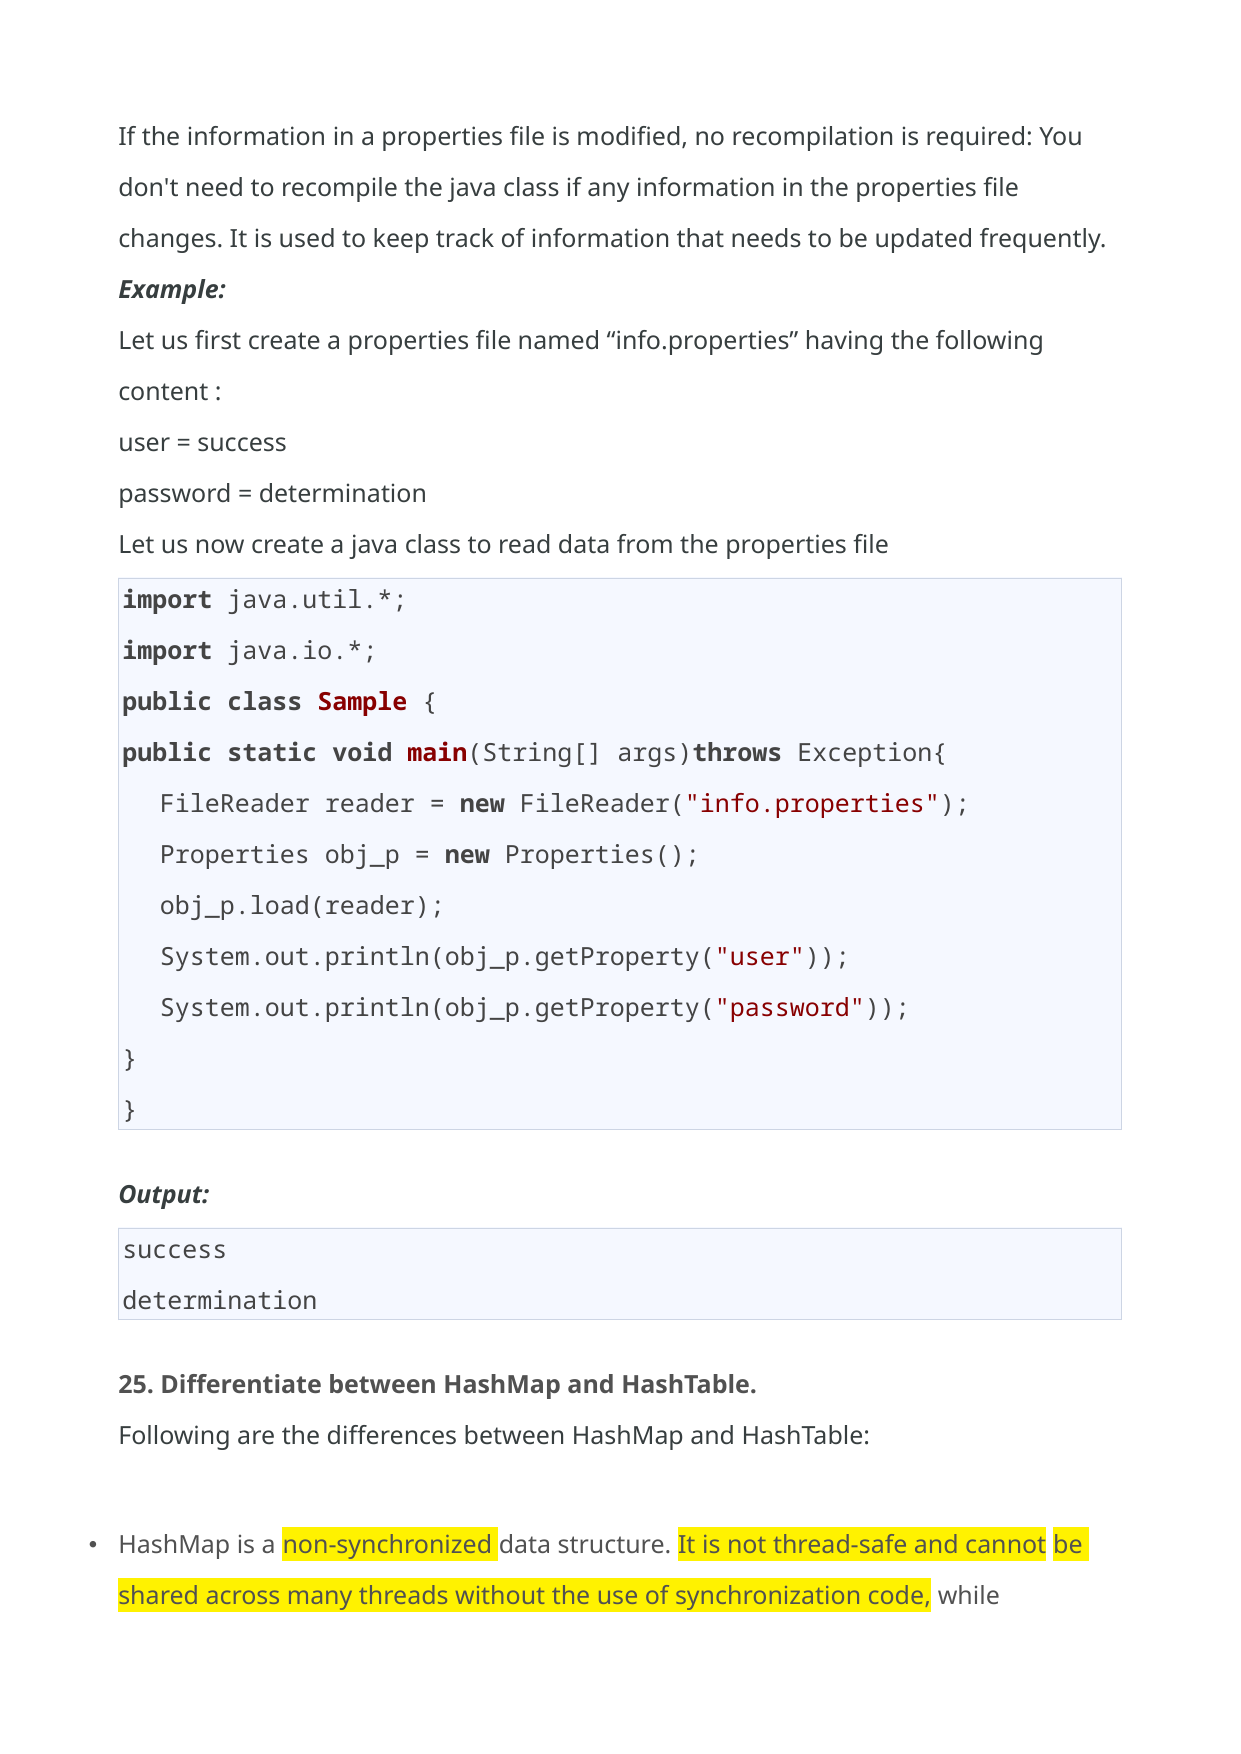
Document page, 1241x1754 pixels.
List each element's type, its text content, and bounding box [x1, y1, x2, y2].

text public class Sample { [119, 679, 1121, 718]
text public static void main(String[] args)throws Exception{ [119, 731, 1121, 769]
text import java.io.*; [119, 628, 1121, 667]
text System.out.println(obj_p.getProperty("user")); [119, 935, 1121, 973]
text FileReader reader = new FileReader("info.properties"); [119, 782, 1121, 820]
text Following are the differences between HashMap and HashTable: [118, 1418, 1122, 1452]
text Output: [118, 1176, 1122, 1210]
text success [119, 1229, 1121, 1265]
text user = success [118, 424, 1122, 458]
text } [119, 1037, 1121, 1075]
text import java.util.*; [119, 579, 1121, 616]
text Example: [118, 271, 1122, 305]
text If the information in a properties file is modified, no recompilation is required: You don't need to recompile the java class if any information in the properties file changes. It is used to keep track of information that needs to be updated frequently. [118, 118, 1122, 254]
text determination [119, 1278, 1121, 1319]
text Let us first create a properties file named “info.properties” having the following content : [118, 322, 1122, 407]
text obj_p.load(reader); [119, 884, 1121, 922]
subtitle 25. Differentiate between HashMap and HashTable. [118, 1367, 1122, 1401]
text password = determination [118, 475, 1122, 509]
text } [119, 1088, 1121, 1129]
text Let us now create a java class to read data from the properties file [118, 526, 1122, 561]
text System.out.println(obj_p.getProperty("password")); [119, 986, 1121, 1024]
text Properties obj_p = new Properties(); [119, 833, 1121, 871]
list HashMap is a non-synchronized data structure. It is not thread-safe and cannot be shared across many threads without the use of synchronization code, while [118, 1527, 1122, 1612]
